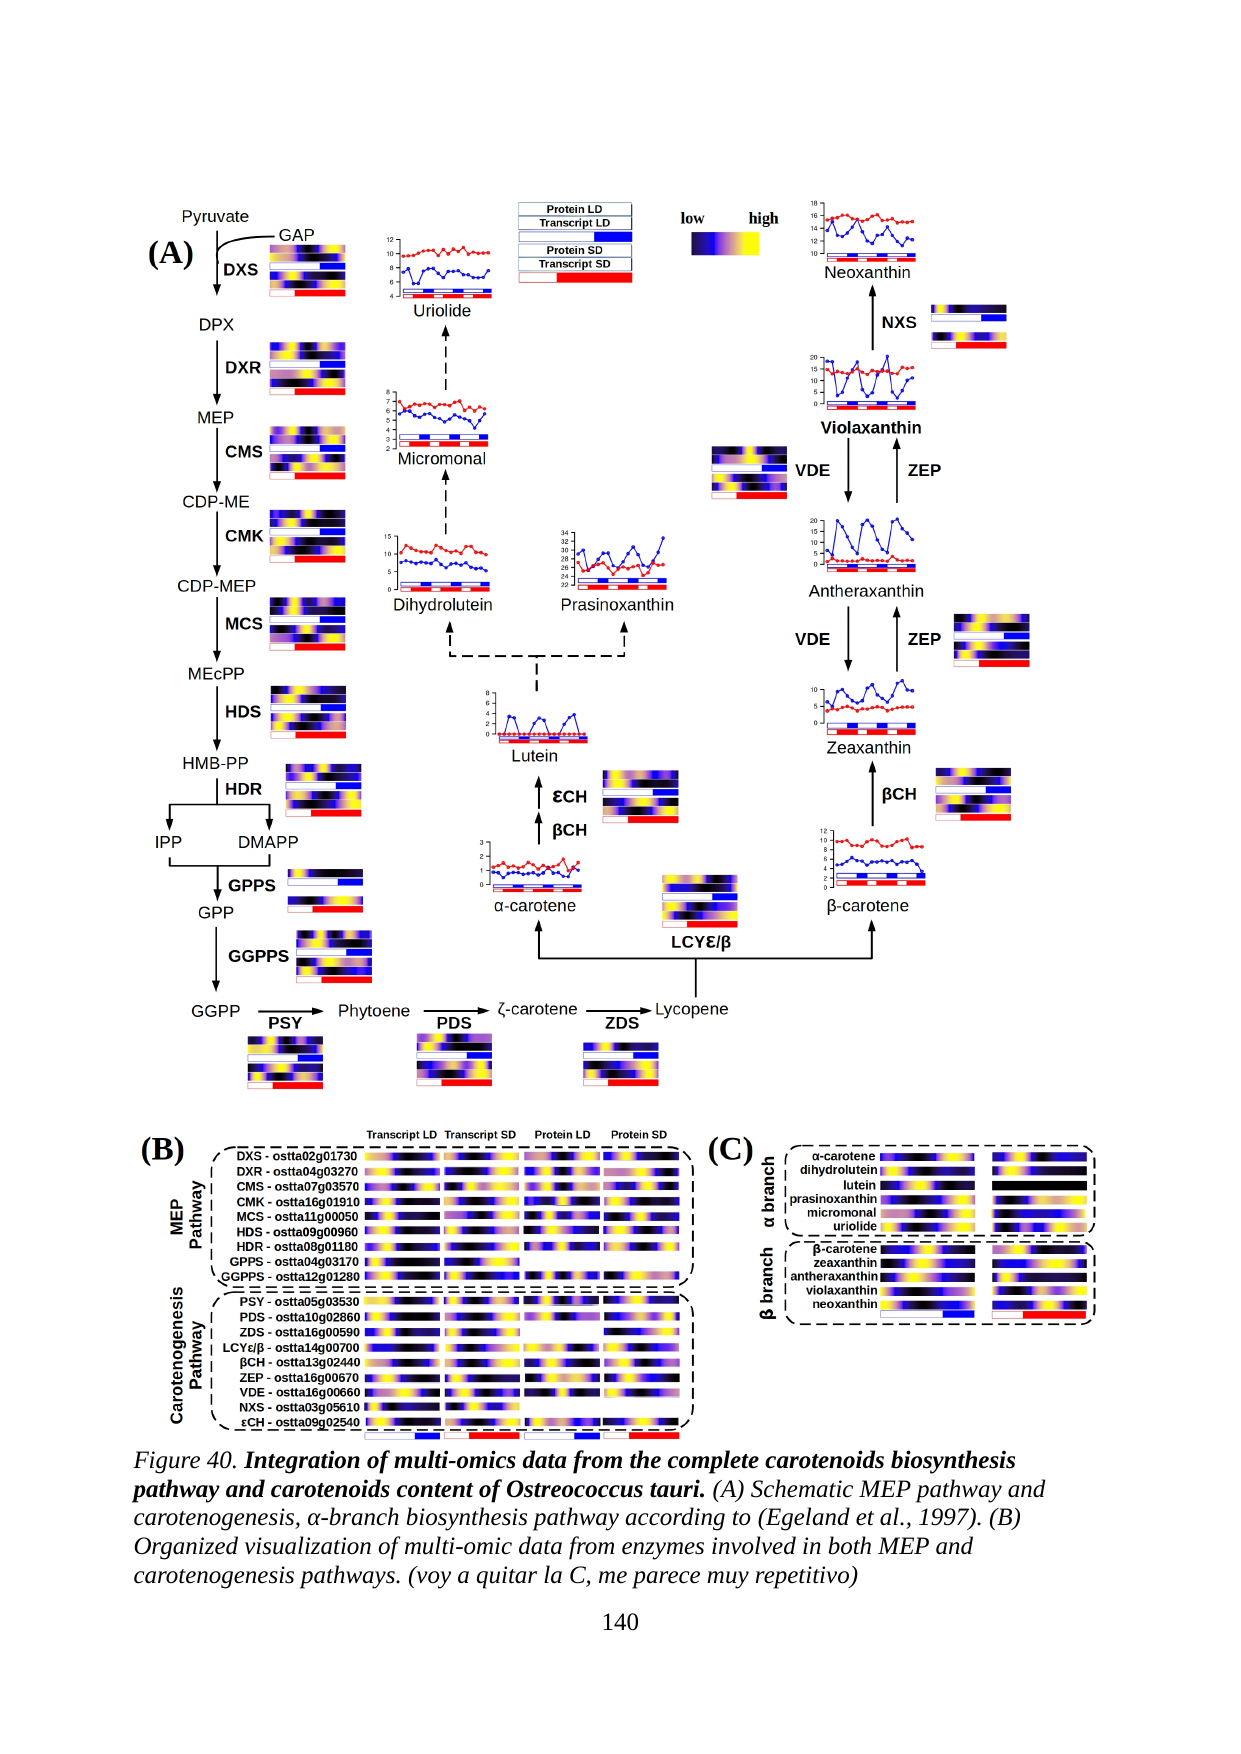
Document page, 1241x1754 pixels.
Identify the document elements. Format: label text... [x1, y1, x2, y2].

text Figure 40. Integration of multi-omics data from the complete carotenoids biosynthesis pathway and carotenoids content of Ostreococcus tauri. (A) Schematic MEP pathway and carotenogenesis, α-branch biosynthesis pathway according to (Egeland et al., 1997). (B) Organized visualization of multi-omic data from enzymes involved in both MEP and carotenogenesis pathways. (voy a quitar la C, me parece muy repetitivo) [133, 1445, 1103, 1589]
picture [133, 175, 1104, 1445]
